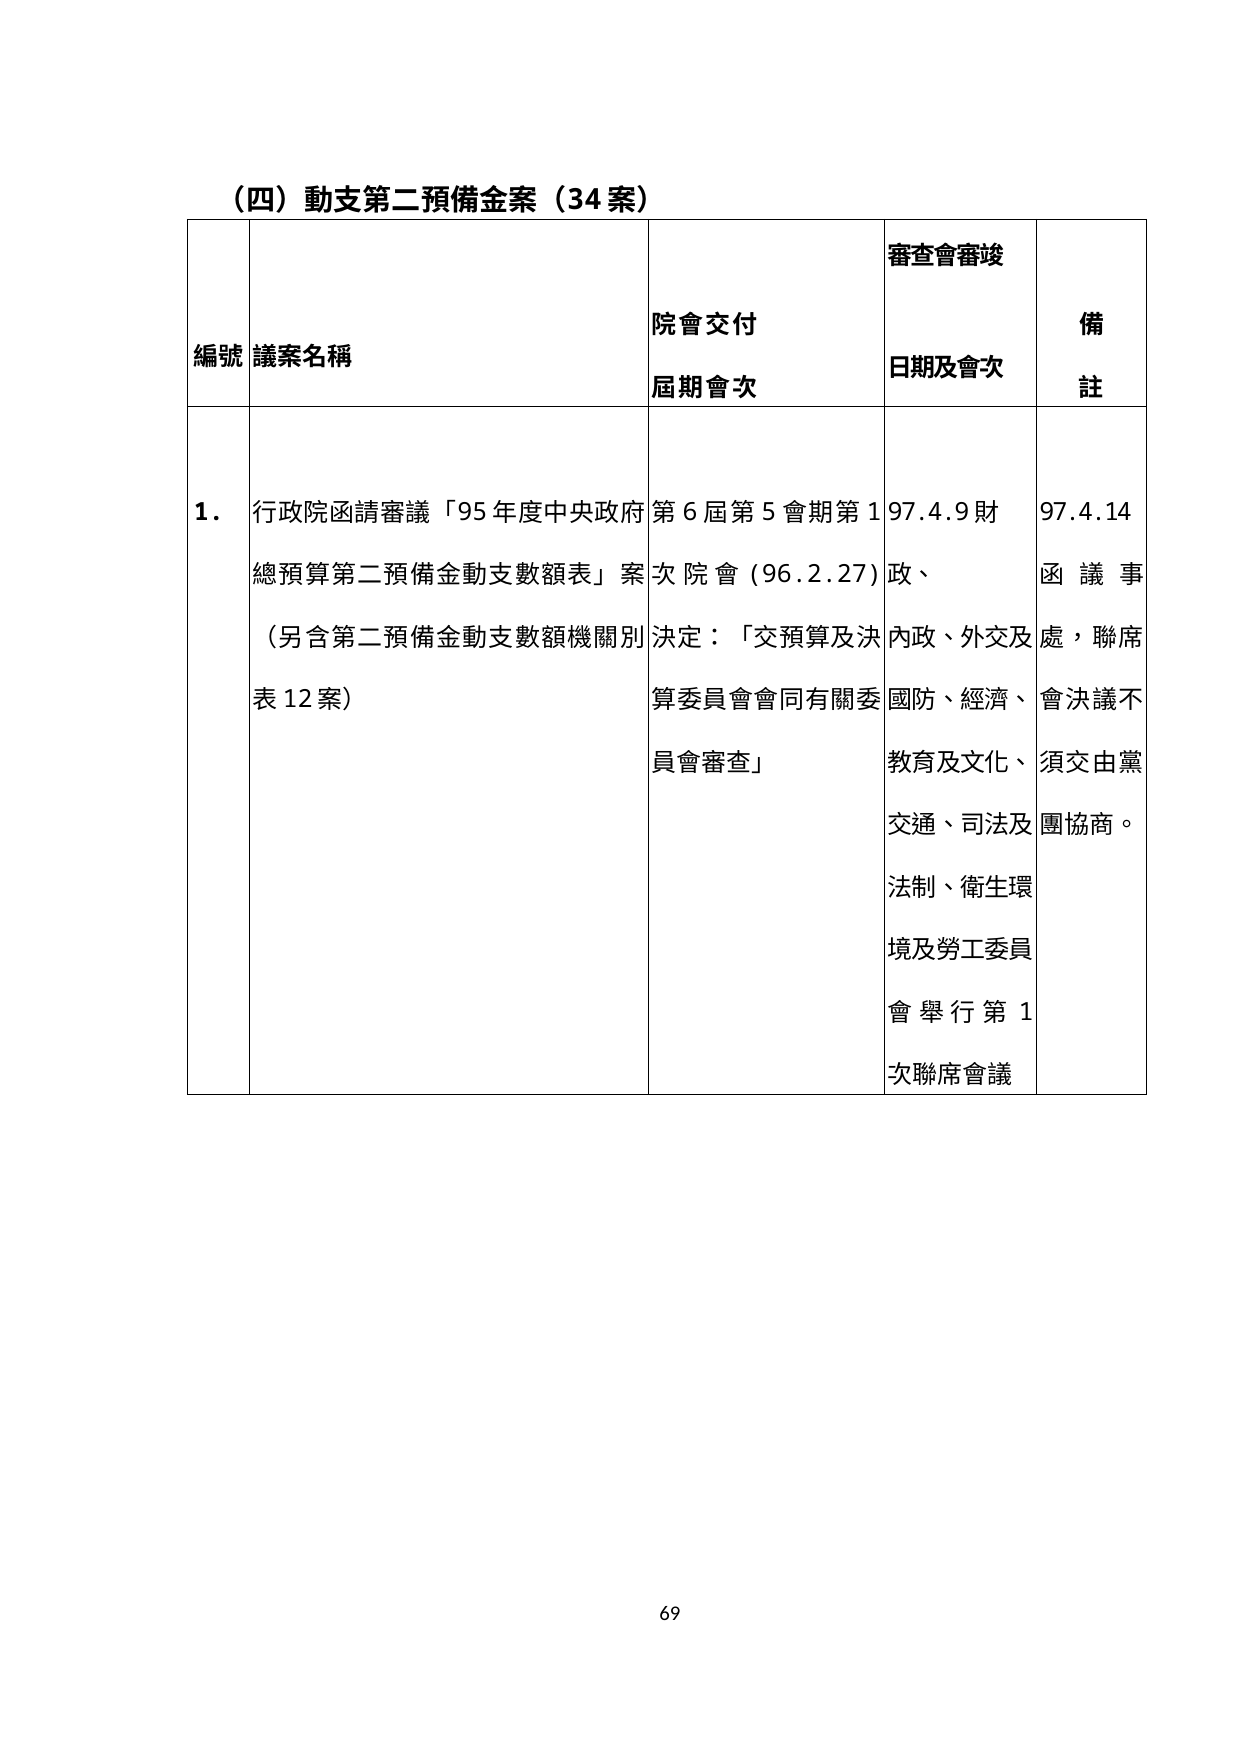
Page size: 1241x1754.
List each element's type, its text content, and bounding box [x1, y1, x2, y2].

text （四）動支第二預備金案（34案） [187, 156, 1152, 219]
table_header 院會交付 屆期會次 [649, 220, 884, 406]
table_cell 97.4.14函議事處，聯席會決議不須交由黨團協商。 [1037, 407, 1146, 1094]
table_header 編號 [188, 220, 249, 406]
table_cell 97.4.9財政、 內政、外交及國防、經濟、教育及文化、交通、司法及法制、衛生環境及勞工委員會舉行第1次聯席會議 [885, 407, 1036, 1094]
table_header 審查會審竣 日期及會次 [885, 220, 1036, 406]
table_header 備 註 [1037, 220, 1146, 406]
table_cell 行政院函請審議「95年度中央政府總預算第二預備金動支數額表」案（另含第二預備金動支數額機關別表12案） [250, 407, 648, 1094]
table_header 議案名稱 [250, 220, 648, 406]
table_cell 第6屆第5會期第1次院會(96.2.27)決定：「交預算及決算委員會會同有關委員會審查」 [649, 407, 884, 1094]
table_cell [188, 407, 249, 1094]
